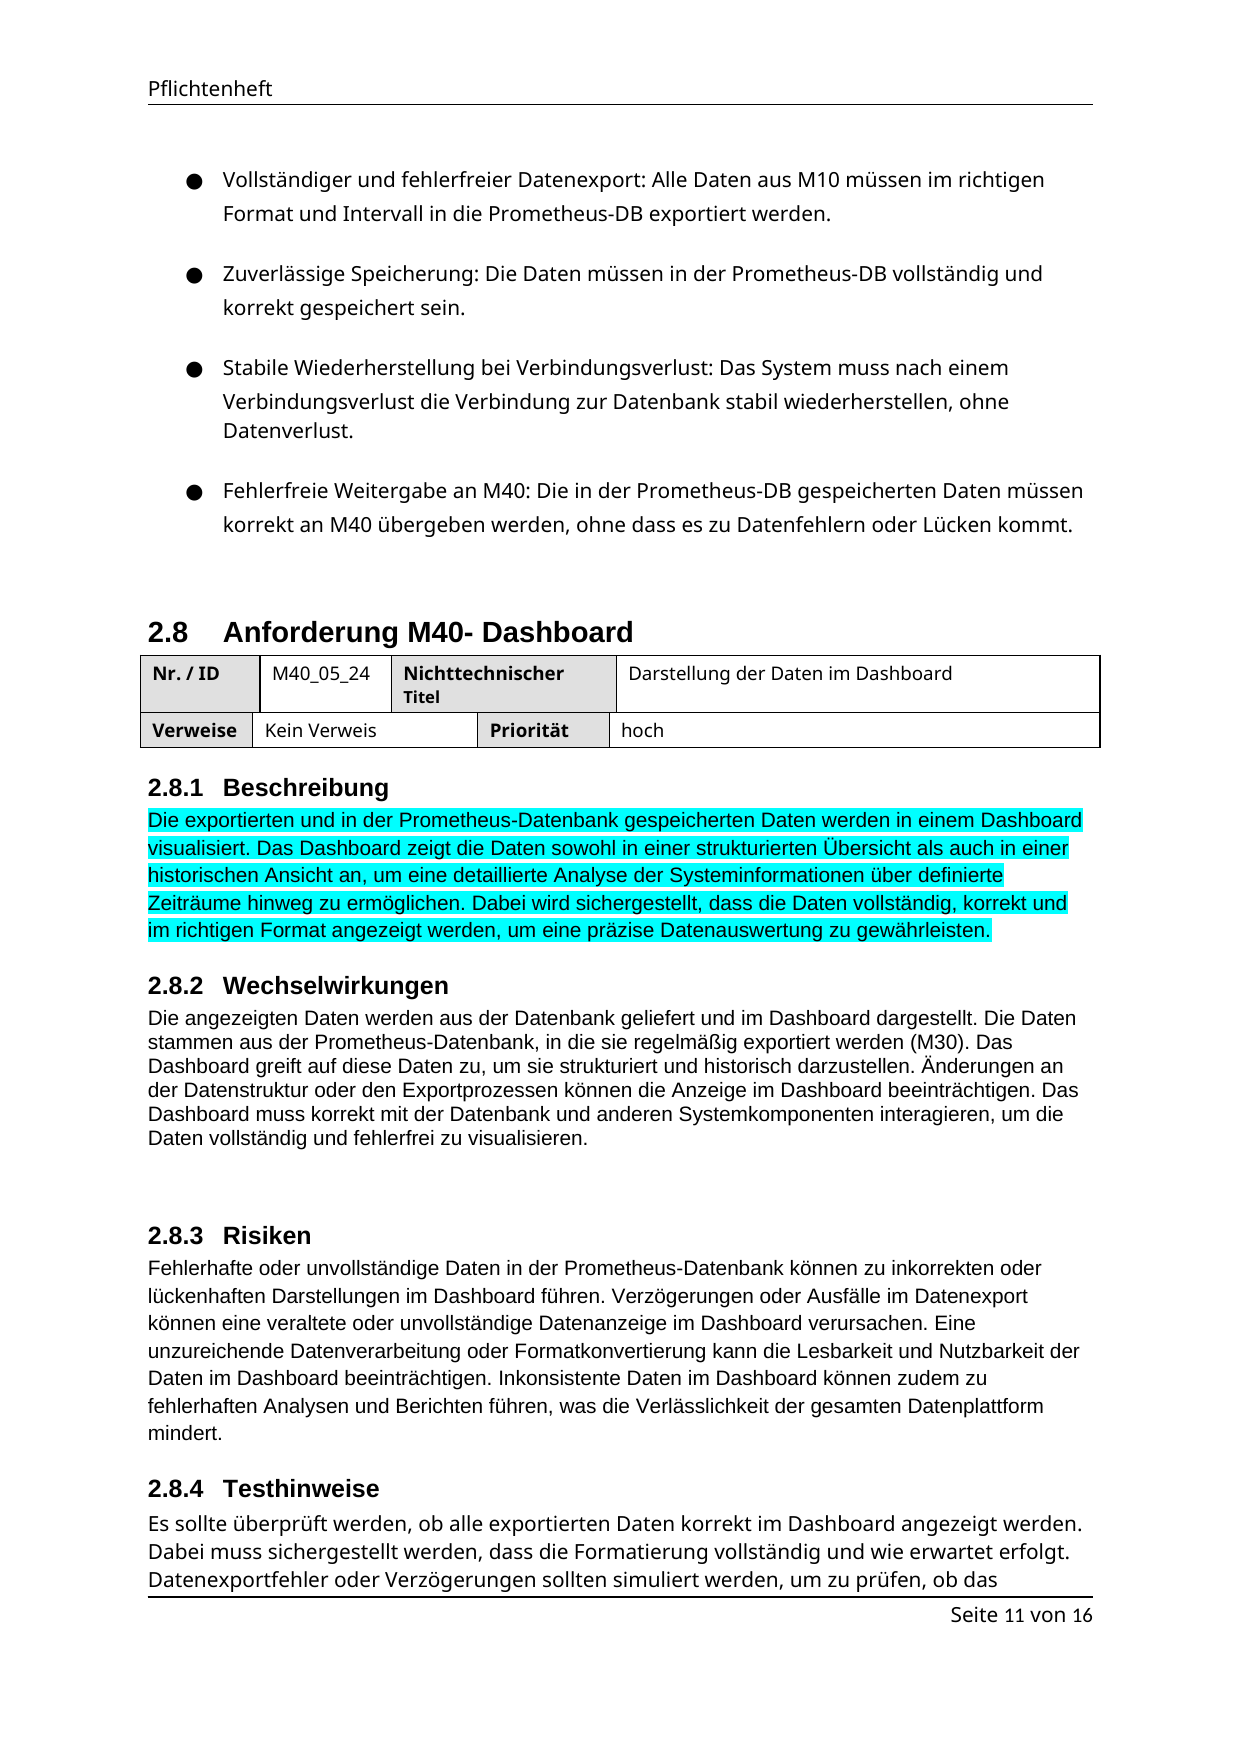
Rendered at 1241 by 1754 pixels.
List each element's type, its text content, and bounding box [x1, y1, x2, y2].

table_cell Priorität [478, 713, 609, 747]
list Vollständiger und fehlerfreier Datenexport: Alle Daten aus M10 müssen im richtigen Format und Intervall in die Prometheus-DB exportiert werden. [185, 157, 1093, 228]
table_cell hoch [610, 713, 1099, 747]
table_header M40_05_24 [261, 656, 391, 712]
text Fehlerhafte oder unvollständige Daten in der Prometheus-Datenbank können zu inkorrekten oder lückenhaften Darstellungen im Dashboard führen. Verzögerungen oder Ausfälle im Datenexport können eine veraltete oder unvollständige Datenanzeige im Dashboard verursachen. Eine unzureichende Datenverarbeitung oder Formatkonvertierung kann die Lesbarkeit und Nutzbarkeit der Daten im Dashboard beeinträchtigen. Inkonsistente Daten im Dashboard können zudem zu fehlerhaften Analysen und Berichten führen, was die Verlässlichkeit der gesamten Datenplattform mindert. [148, 1256, 1093, 1445]
list Stabile Wiederherstellung bei Verbindungsverlust: Das System muss nach einem Verbindungsverlust die Verbindung zur Datenbank stabil wiederherstellen, ohne Datenverlust. [185, 345, 1093, 444]
table_header Darstellung der Daten im Dashboard [617, 656, 1099, 712]
list Beschreibung [148, 773, 1093, 802]
table_cell Verweise [141, 713, 252, 747]
list Testhinweise [148, 1474, 1093, 1502]
table_cell Kein Verweis [253, 713, 477, 747]
list Risiken [148, 1221, 1093, 1250]
text Die angezeigten Daten werden aus der Datenbank geliefert und im Dashboard dargestellt. Die Daten stammen aus der Prometheus-Datenbank, in die sie regelmäßig exportiert werden (M30). Das Dashboard greift auf diese Daten zu, um sie strukturiert und historisch darzustellen. Änderungen an der Datenstruktur oder den Exportprozessen können die Anzeige im Dashboard beeinträchtigen. Das Dashboard muss korrekt mit der Datenbank und anderen Systemkomponenten interagieren, um die Daten vollständig und fehlerfrei zu visualisieren. [148, 1006, 1093, 1149]
table_header Nr. / ID [141, 656, 259, 712]
text Es sollte überprüft werden, ob alle exportierten Daten korrekt im Dashboard angezeigt werden. Dabei muss sichergestellt werden, dass die Formatierung vollständig und wie erwartet erfolgt. Datenexportfehler oder Verzögerungen sollten simuliert werden, um zu prüfen, ob das [148, 1509, 1093, 1594]
list Anforderung M40- Dashboard [148, 615, 1093, 648]
table_header Nichttechnischer Titel [392, 656, 616, 712]
list Wechselwirkungen [148, 971, 1093, 999]
list Zuverlässige Speicherung: Die Daten müssen in der Prometheus-DB vollständig und korrekt gespeichert sein. [185, 251, 1093, 322]
text Die exportierten und in der Prometheus-Datenbank gespeicherten Daten werden in einem Dashboard visualisiert. Das Dashboard zeigt die Daten sowohl in einer strukturierten Übersicht als auch in einer historischen Ansicht an, um eine detaillierte Analyse der Systeminformationen über definierte Zeiträume hinweg zu ermöglichen. Dabei wird sichergestellt, dass die Daten vollständig, korrekt und im richtigen Format angezeigt werden, um eine präzise Datenauswertung zu gewährleisten. [148, 808, 1093, 942]
list Fehlerfreie Weitergabe an M40: Die in der Prometheus-DB gespeicherten Daten müssen korrekt an M40 übergeben werden, ohne dass es zu Datenfehlern oder Lücken kommt. [185, 467, 1093, 538]
